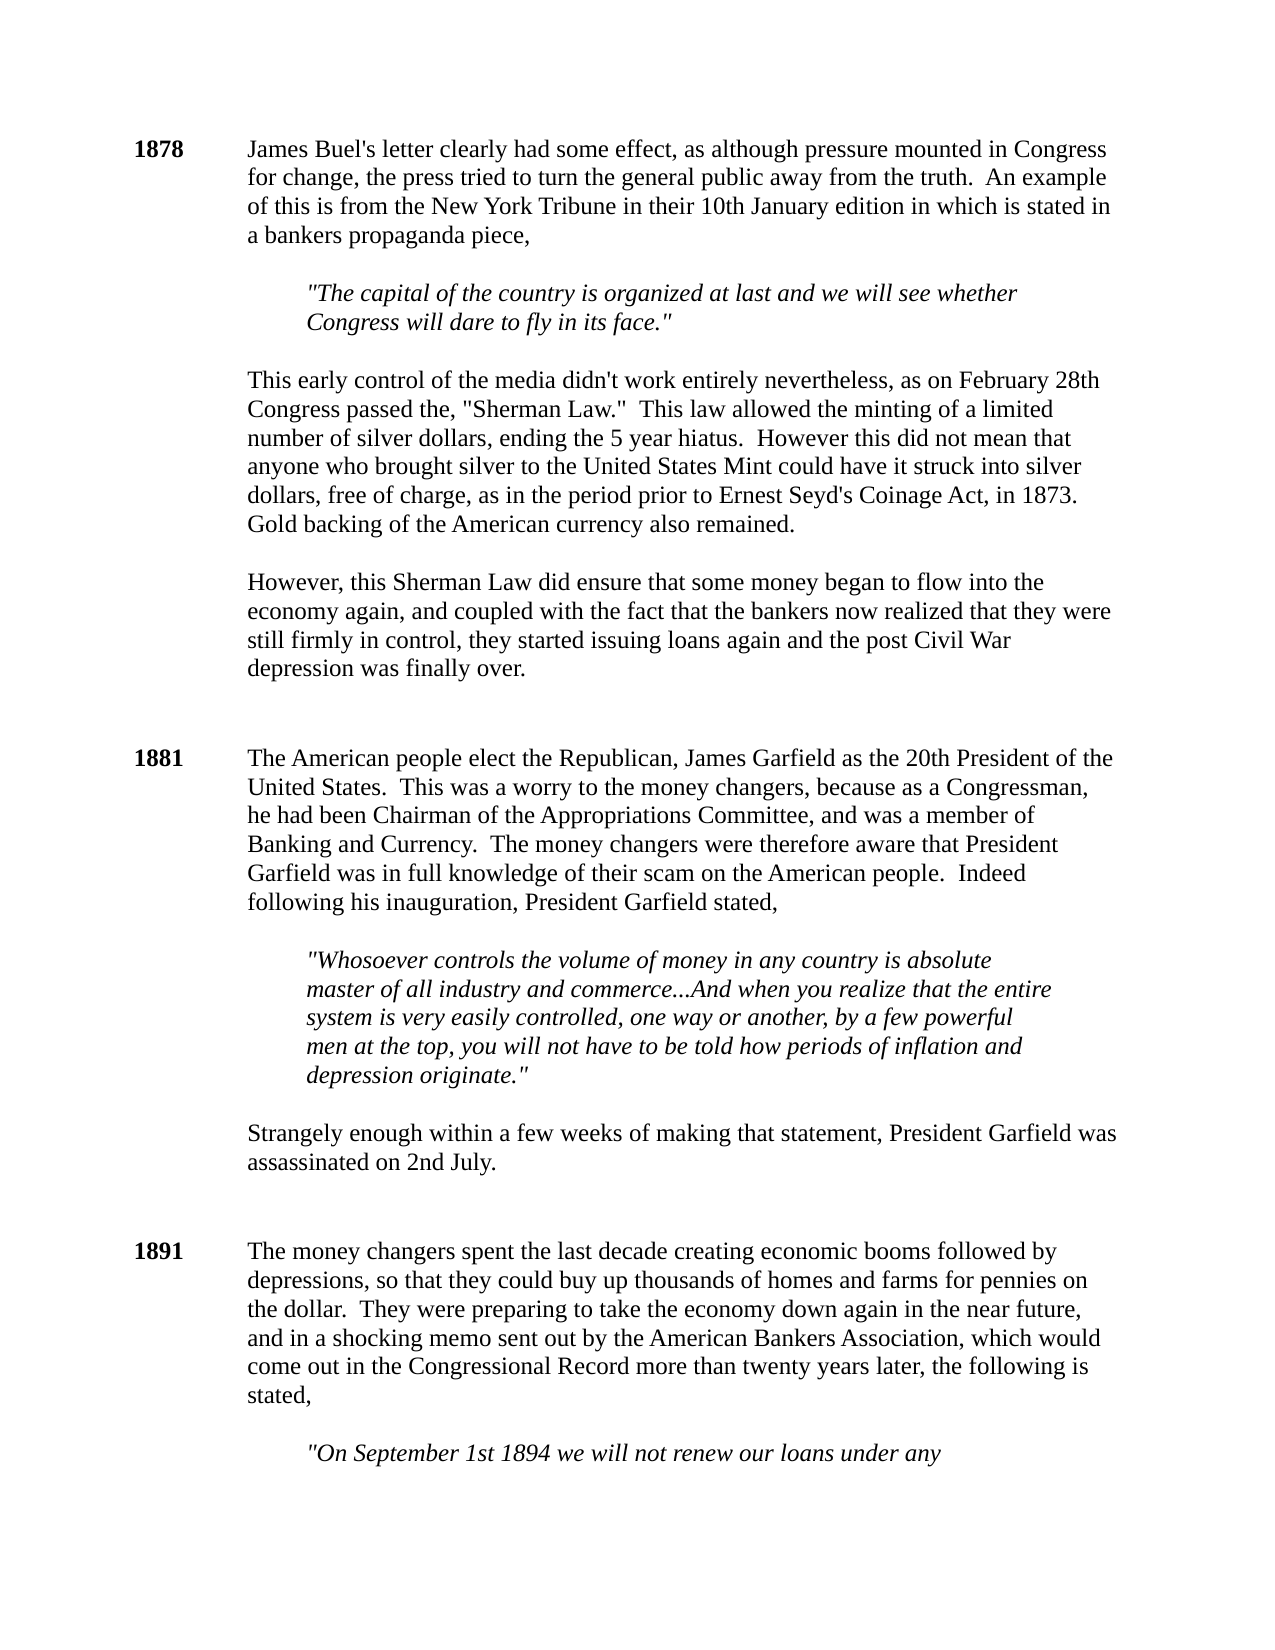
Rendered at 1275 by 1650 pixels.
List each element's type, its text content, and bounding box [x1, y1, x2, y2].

table_cell James Buel's letter clearly had some effect, as although pressure mounted in Congress for change, the press tried to turn the general public away from the truth. An example of this is from the New York Tribune in their 10th January edition in which is stated in a bankers propaganda piece, "The capital of the country is organized at last and we will see whether Congress will dare to fly in its face." This early control of the media didn't work entirely nevertheless, as on February 28th Congress passed the, "Sherman Law." This law allowed the minting of a limited number of silver dollars, ending the 5 year hiatus. However this did not mean that anyone who brought silver to the United States Mint could have it struck into silver dollars, free of charge, as in the period prior to Ernest Seyd's Coinage Act, in 1873. Gold backing of the American currency also remained. However, this Sherman Law did ensure that some money began to flow into the economy again, and coupled with the fact that the bankers now realized that they were still firmly in control, they started issuing loans again and the post Civil War depression was finally over. [231, 118, 1134, 727]
table_cell The money changers spent the last decade creating economic booms followed by depressions, so that they could buy up thousands of homes and farms for pennies on the dollar. They were preparing to take the economy down again in the near future, and in a shocking memo sent out by the American Bankers Association, which would come out in the Congressional Record more than twenty years later, the following is stated, "On September 1st 1894 we will not renew our loans under any [231, 1221, 1134, 1483]
table_cell The American people elect the Republican, James Garfield as the 20th President of the United States. This was a worry to the money changers, because as a Congressman, he had been Chairman of the Appropriations Committee, and was a member of Banking and Currency. The money changers were therefore aware that President Garfield was in full knowledge of their scam on the American people. Indeed following his inauguration, President Garfield stated, "Whosoever controls the volume of money in any country is absolute master of all industry and commerce...And when you realize that the entire system is very easily controlled, one way or another, by a few powerful men at the top, you will not have to be told how periods of inflation and depression originate." Strangely enough within a few weeks of making that statement, President Garfield was assassinated on 2nd July. [231, 727, 1134, 1221]
table_cell 1891 [118, 1221, 231, 1483]
table_cell 1878 [118, 118, 231, 727]
table_cell 1881 [118, 727, 231, 1221]
